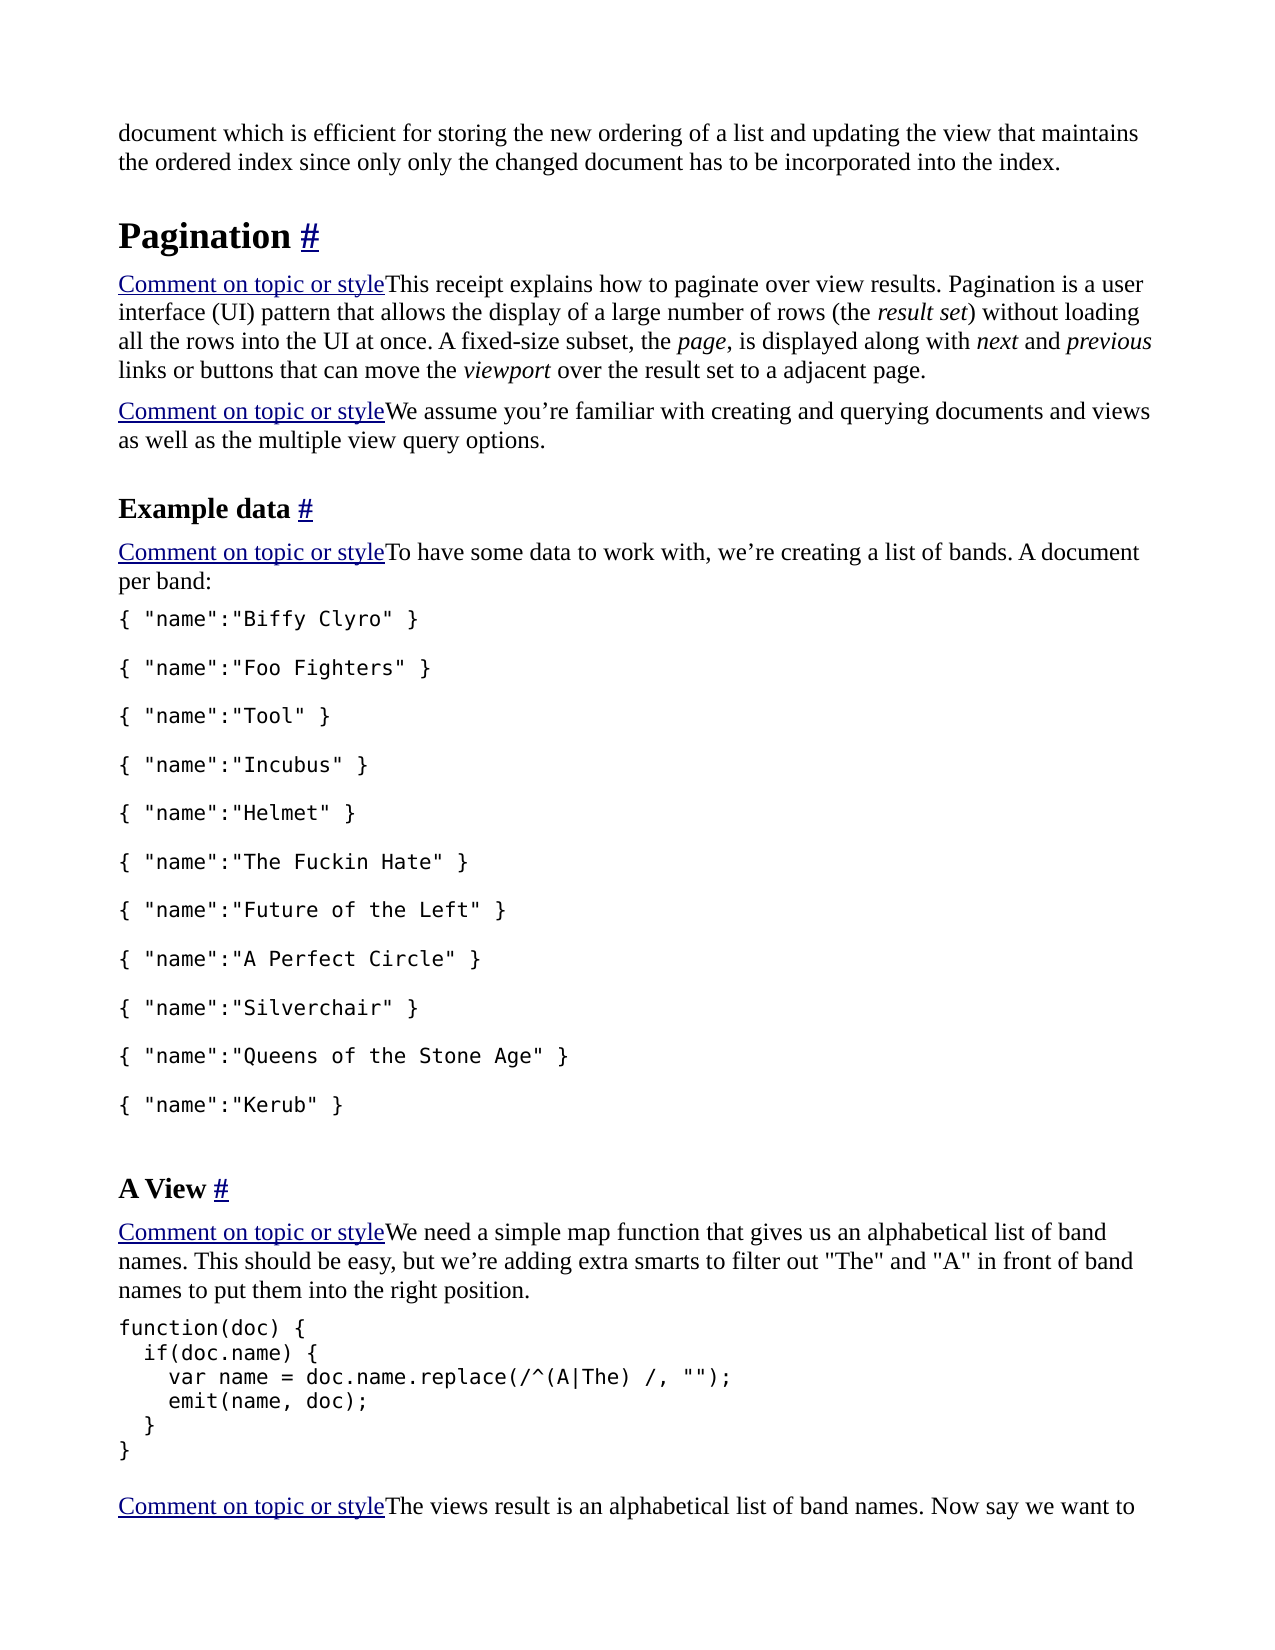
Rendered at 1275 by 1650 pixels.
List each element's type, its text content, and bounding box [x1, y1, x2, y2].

text { "name":"Future of the Left" } [118, 898, 1157, 923]
text Comment on topic or styleTo have some data to work with, we’re creating a list of bands. A document per band: [118, 537, 1157, 595]
subtitle Example data # [118, 491, 1157, 525]
text Comment on topic or styleWe assume you’re familiar with creating and querying documents and views as well as the multiple view query options. [118, 396, 1157, 454]
text { "name":"Helmet" } [118, 801, 1157, 826]
text { "name":"Foo Fighters" } [118, 656, 1157, 680]
text } [118, 1413, 1157, 1438]
text if(doc.name) { [118, 1341, 1157, 1365]
text { "name":"Queens of the Stone Age" } [118, 1044, 1157, 1068]
text emit(name, doc); [118, 1389, 1157, 1413]
text { "name":"Tool" } [118, 704, 1157, 729]
text var name = doc.name.replace(/^(A|The) /, ""); [118, 1365, 1157, 1389]
text { "name":"Incubus" } [118, 753, 1157, 777]
text } [118, 1438, 1157, 1462]
text function(doc) { [118, 1316, 1157, 1341]
text Comment on topic or styleWe need a simple map function that gives us an alphabetical list of band names. This should be easy, but we’re adding extra smarts to filter out "The" and "A" in front of band names to put them into the right position. [118, 1217, 1157, 1304]
subtitle A View # [118, 1171, 1157, 1205]
text { "name":"Silverchair" } [118, 996, 1157, 1020]
text document which is efficient for storing the new ordering of a list and updating the view that maintains the ordered index since only only the changed document has to be incorporated into the index. [118, 118, 1157, 176]
text { "name":"A Perfect Circle" } [118, 947, 1157, 971]
text { "name":"Kerub" } [118, 1093, 1157, 1117]
text { "name":"The Fuckin Hate" } [118, 850, 1157, 874]
subtitle Pagination # [118, 213, 1157, 256]
text Comment on topic or styleThis receipt explains how to paginate over view results. Pagination is a user interface (UI) pattern that allows the display of a large number of rows (the result set) without loading all the rows into the UI at once. A fixed-size subset, the page, is displayed along with next and previous links or buttons that can move the viewport over the result set to a adjacent page. [118, 269, 1157, 384]
text Comment on topic or styleThe views result is an alphabetical list of band names. Now say we want to [118, 1491, 1157, 1520]
text { "name":"Biffy Clyro" } [118, 607, 1157, 632]
